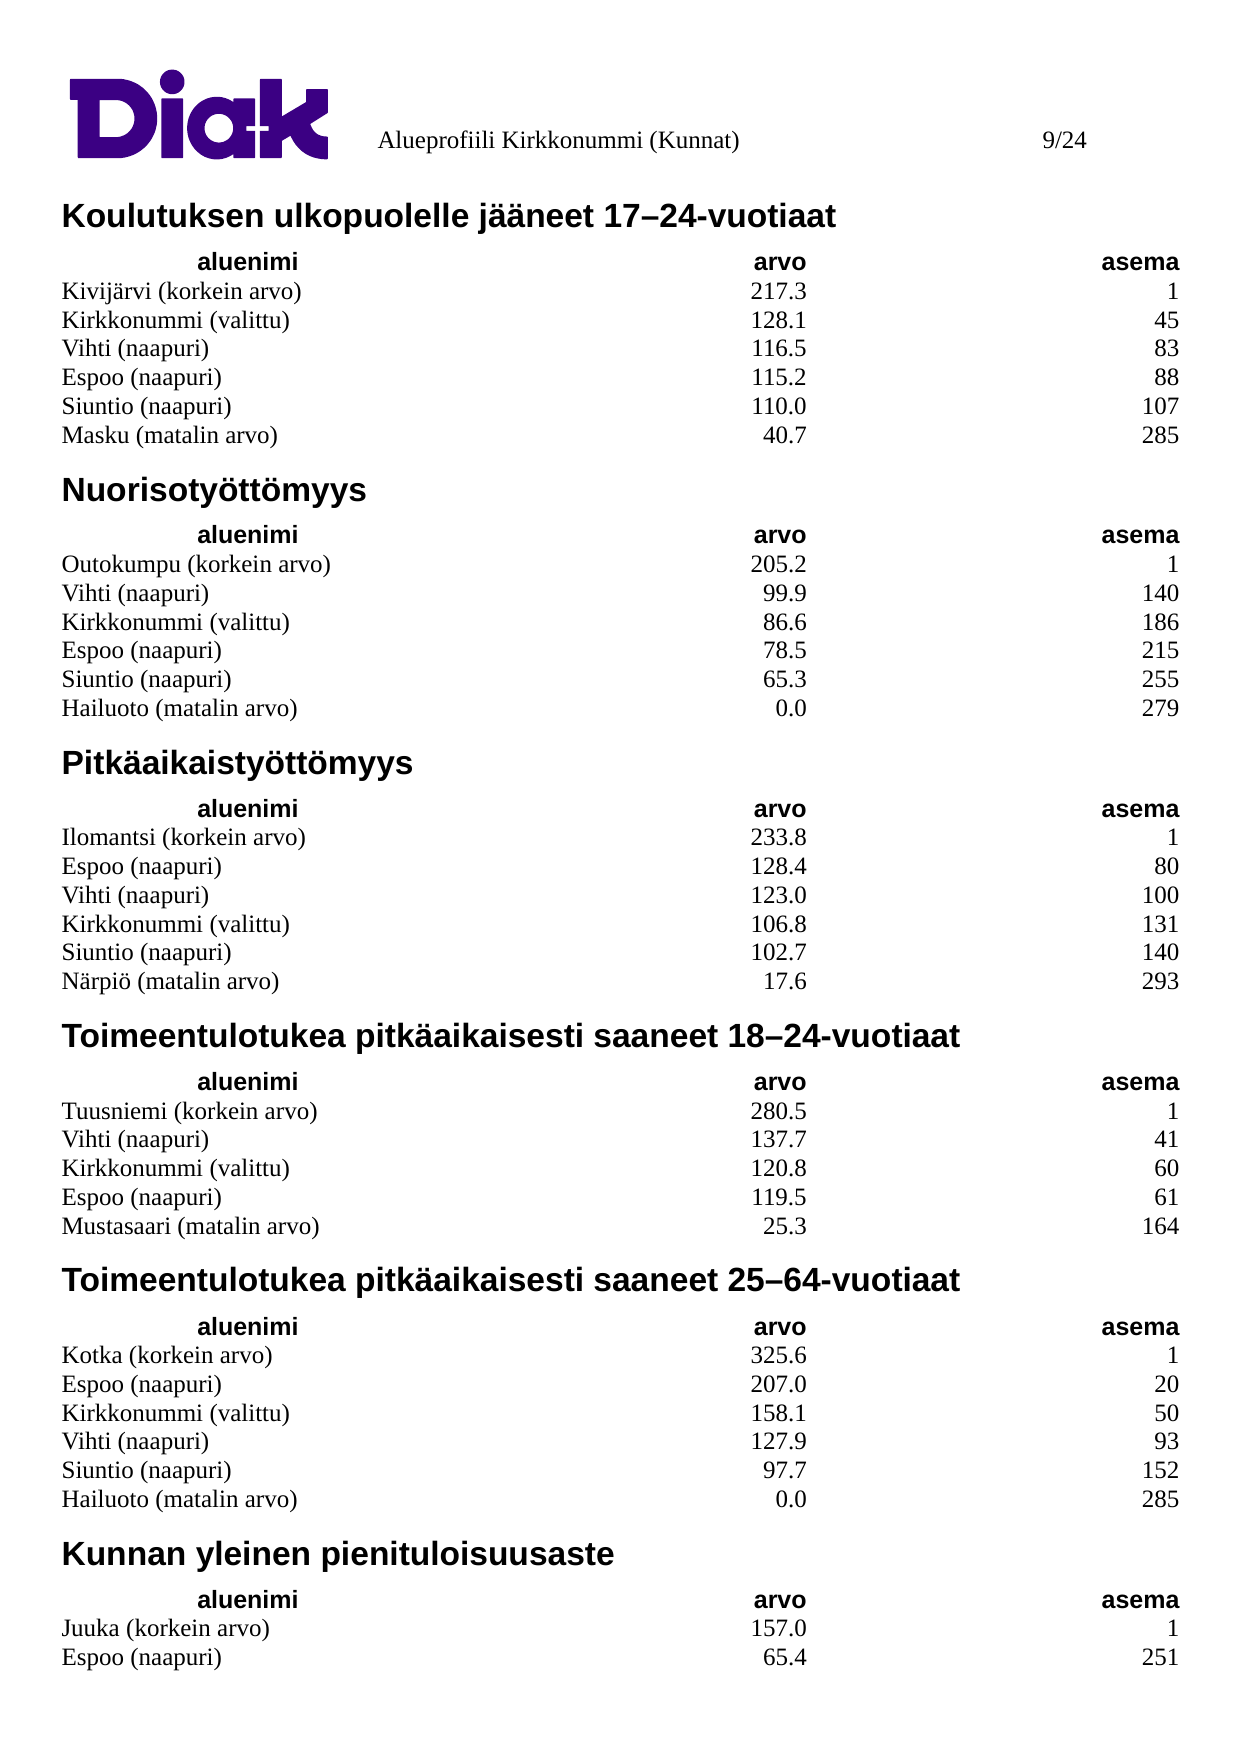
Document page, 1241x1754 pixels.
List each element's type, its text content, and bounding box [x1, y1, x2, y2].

table_cell Siuntio (naapuri) [61, 1455, 434, 1484]
table_cell Vihti (naapuri) [61, 578, 434, 607]
table_cell 115.2 [434, 362, 806, 391]
table_cell 60 [806, 1153, 1179, 1182]
table_cell Espoo (naapuri) [61, 1369, 434, 1398]
table_cell 41 [806, 1125, 1179, 1153]
table_header aluenimi [61, 794, 434, 822]
table_cell 140 [806, 578, 1179, 607]
table_cell 20 [806, 1369, 1179, 1398]
table_cell 106.8 [434, 909, 806, 937]
table_cell 1 [806, 1096, 1179, 1124]
table_cell 93 [806, 1426, 1179, 1455]
table_cell 128.1 [434, 305, 806, 333]
table_cell Kotka (korkein arvo) [61, 1340, 434, 1369]
subtitle Toimeentulotukea pitkäaikaisesti saaneet 25–64-vuotiaat [61, 1260, 1179, 1299]
table_header asema [806, 247, 1179, 276]
table_cell Kivijärvi (korkein arvo) [61, 276, 434, 305]
table_cell 107 [806, 391, 1179, 420]
table_header aluenimi [61, 1585, 434, 1613]
table_cell 65.3 [434, 664, 806, 693]
table_cell Kirkkonummi (valittu) [61, 1153, 434, 1182]
table_cell Mustasaari (matalin arvo) [61, 1211, 434, 1239]
table_cell Hailuoto (matalin arvo) [61, 1484, 434, 1513]
subtitle Pitkäaikaistyöttömyys [61, 743, 1179, 781]
table_cell 131 [806, 909, 1179, 937]
table_cell 83 [806, 334, 1179, 362]
table_cell Espoo (naapuri) [61, 636, 434, 664]
table_cell 285 [806, 1484, 1179, 1513]
table_cell 86.6 [434, 607, 806, 636]
table_cell 233.8 [434, 823, 806, 851]
table_cell 255 [806, 664, 1179, 693]
table_cell Vihti (naapuri) [61, 334, 434, 362]
table_cell 88 [806, 362, 1179, 391]
table_cell Närpiö (matalin arvo) [61, 966, 434, 995]
table_header asema [806, 1067, 1179, 1096]
table_header arvo [434, 521, 806, 549]
table_cell 128.4 [434, 851, 806, 880]
table_cell 1 [806, 549, 1179, 578]
table_cell 65.4 [434, 1642, 806, 1671]
table_cell 40.7 [434, 420, 806, 448]
table_cell 99.9 [434, 578, 806, 607]
subtitle Kunnan yleinen pienituloisuusaste [61, 1533, 1179, 1572]
table_cell 215 [806, 636, 1179, 664]
table_cell 293 [806, 966, 1179, 995]
table_cell Outokumpu (korkein arvo) [61, 549, 434, 578]
table_cell 207.0 [434, 1369, 806, 1398]
subtitle Toimeentulotukea pitkäaikaisesti saaneet 18–24-vuotiaat [61, 1016, 1179, 1054]
table_cell Juuka (korkein arvo) [61, 1614, 434, 1642]
table_cell Vihti (naapuri) [61, 1426, 434, 1455]
table_cell 137.7 [434, 1125, 806, 1153]
table_cell 25.3 [434, 1211, 806, 1239]
table_cell 152 [806, 1455, 1179, 1484]
table_cell 120.8 [434, 1153, 806, 1182]
table_cell 61 [806, 1182, 1179, 1211]
table_cell 127.9 [434, 1426, 806, 1455]
table_header arvo [434, 247, 806, 276]
table_cell 116.5 [434, 334, 806, 362]
table_cell 279 [806, 693, 1179, 722]
table_cell 17.6 [434, 966, 806, 995]
table_header asema [806, 1311, 1179, 1340]
table_cell 100 [806, 880, 1179, 909]
table_cell Vihti (naapuri) [61, 1125, 434, 1153]
table_cell 285 [806, 420, 1179, 448]
table_cell Tuusniemi (korkein arvo) [61, 1096, 434, 1124]
table_header aluenimi [61, 247, 434, 276]
table_cell Hailuoto (matalin arvo) [61, 693, 434, 722]
table_cell 123.0 [434, 880, 806, 909]
table_cell Kirkkonummi (valittu) [61, 1398, 434, 1426]
table_cell 186 [806, 607, 1179, 636]
table_cell 119.5 [434, 1182, 806, 1211]
table_cell Siuntio (naapuri) [61, 938, 434, 966]
table_cell 102.7 [434, 938, 806, 966]
table_cell 1 [806, 1614, 1179, 1642]
table_header asema [806, 794, 1179, 822]
table_header asema [806, 1585, 1179, 1613]
table_cell 1 [806, 1340, 1179, 1369]
table_cell Kirkkonummi (valittu) [61, 909, 434, 937]
table_cell 80 [806, 851, 1179, 880]
table_cell 251 [806, 1642, 1179, 1671]
table_cell 1 [806, 823, 1179, 851]
table_header aluenimi [61, 1311, 434, 1340]
table_header arvo [434, 1311, 806, 1340]
table_cell Espoo (naapuri) [61, 362, 434, 391]
table_header asema [806, 521, 1179, 549]
table_cell 140 [806, 938, 1179, 966]
table_header arvo [434, 794, 806, 822]
table_header arvo [434, 1585, 806, 1613]
table_cell Kirkkonummi (valittu) [61, 305, 434, 333]
table_header arvo [434, 1067, 806, 1096]
table_cell 97.7 [434, 1455, 806, 1484]
table_cell 50 [806, 1398, 1179, 1426]
table_cell 0.0 [434, 693, 806, 722]
table_cell Siuntio (naapuri) [61, 391, 434, 420]
table_cell 205.2 [434, 549, 806, 578]
table_cell 78.5 [434, 636, 806, 664]
table_cell 157.0 [434, 1614, 806, 1642]
table_cell 325.6 [434, 1340, 806, 1369]
table_cell 45 [806, 305, 1179, 333]
table_cell 280.5 [434, 1096, 806, 1124]
subtitle Nuorisotyöttömyys [61, 469, 1179, 508]
table_cell 0.0 [434, 1484, 806, 1513]
table_cell Masku (matalin arvo) [61, 420, 434, 448]
table_cell Espoo (naapuri) [61, 851, 434, 880]
table_cell 158.1 [434, 1398, 806, 1426]
table_cell 1 [806, 276, 1179, 305]
table_cell Vihti (naapuri) [61, 880, 434, 909]
table_cell Espoo (naapuri) [61, 1182, 434, 1211]
table_header aluenimi [61, 521, 434, 549]
table_cell Siuntio (naapuri) [61, 664, 434, 693]
table_cell 110.0 [434, 391, 806, 420]
table_cell 217.3 [434, 276, 806, 305]
table_cell Ilomantsi (korkein arvo) [61, 823, 434, 851]
table_header aluenimi [61, 1067, 434, 1096]
table_cell Kirkkonummi (valittu) [61, 607, 434, 636]
table_cell Espoo (naapuri) [61, 1642, 434, 1671]
table_cell 164 [806, 1211, 1179, 1239]
subtitle Koulutuksen ulkopuolelle jääneet 17–24-vuotiaat [61, 196, 1179, 235]
